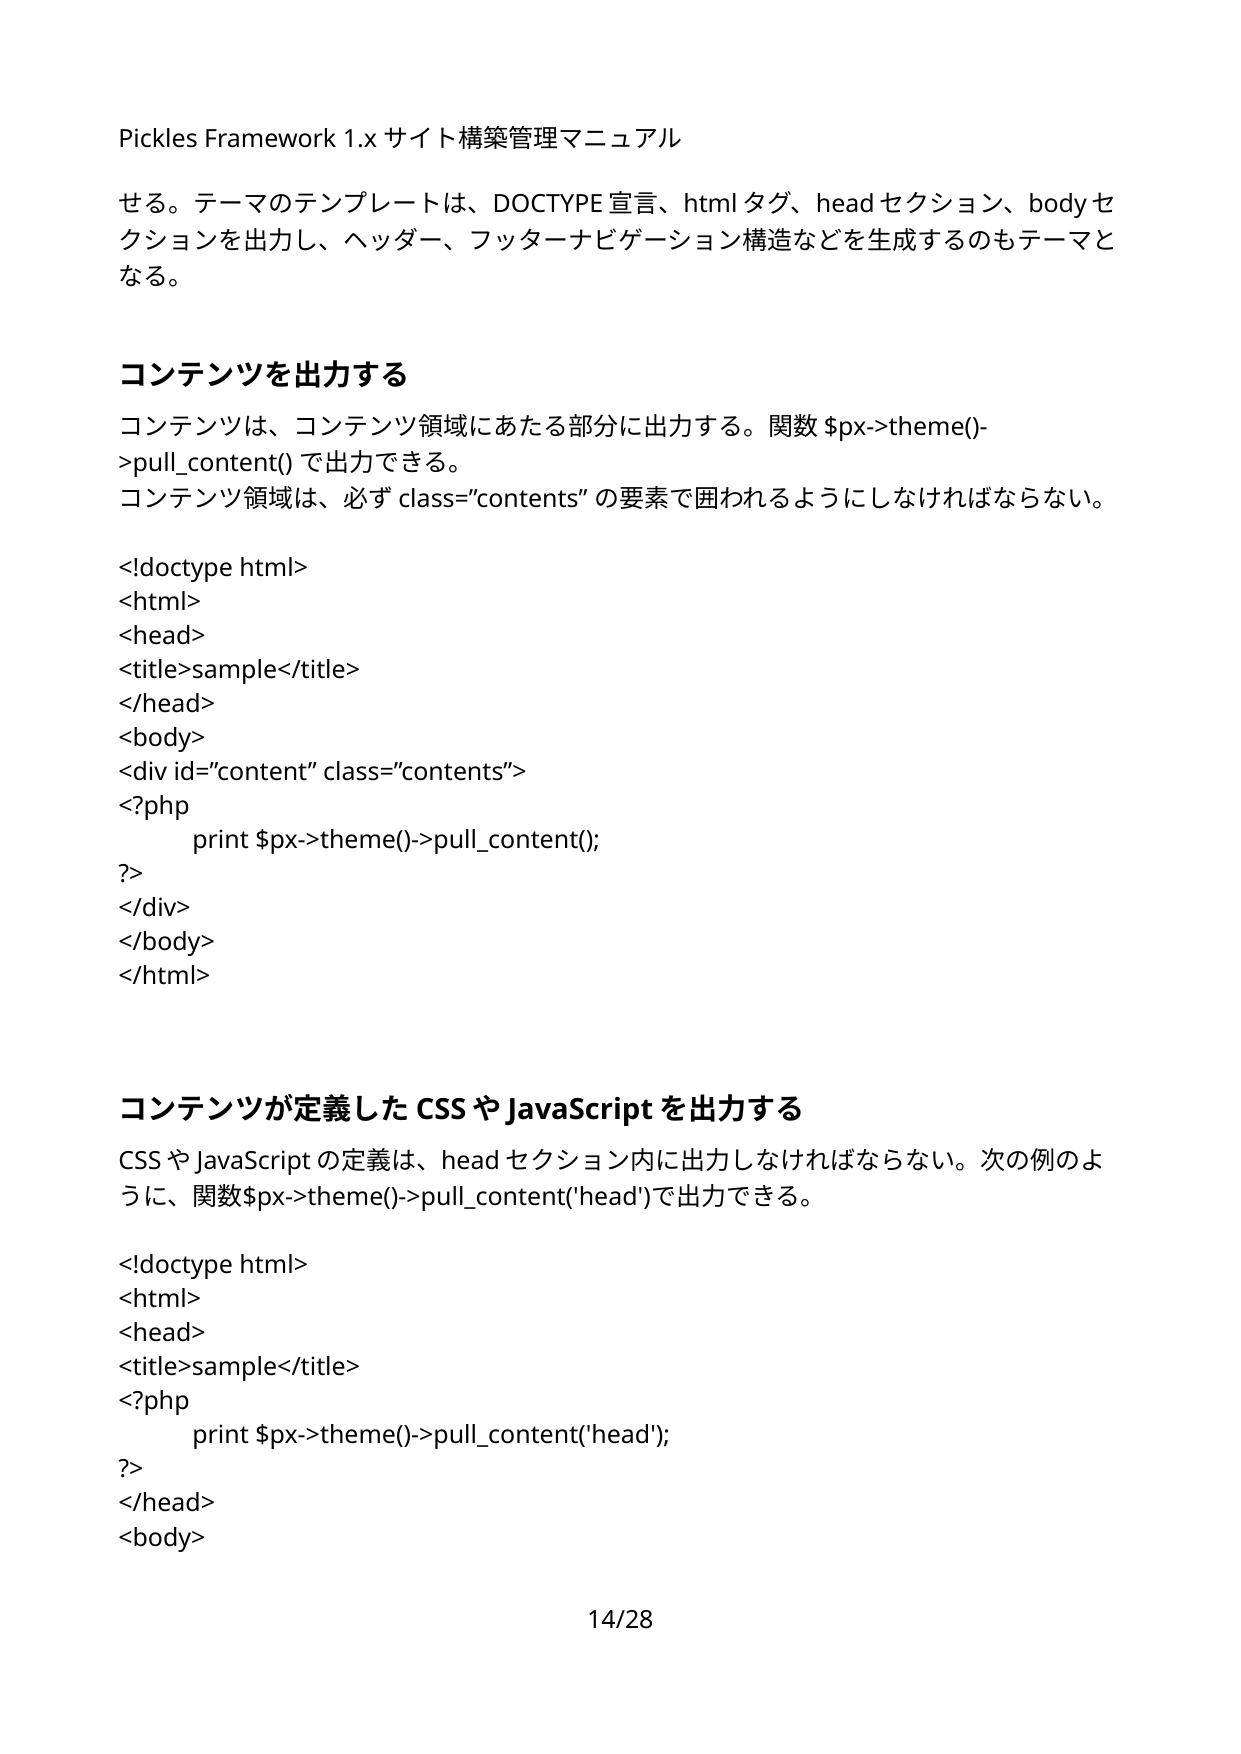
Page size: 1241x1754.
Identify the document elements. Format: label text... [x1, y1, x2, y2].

text せる。テーマのテンプレートは、DOCTYPE宣言、htmlタグ、headセクション、bodyセクションを出力し、ヘッダー、フッターナビゲーション構造などを生成するのもテーマとなる。 [118, 184, 1122, 293]
text <?php [118, 788, 1122, 822]
subtitle コンテンツが定義したCSSやJavaScriptを出力する [118, 1085, 1122, 1128]
text </head> <body> [118, 1485, 1122, 1553]
text <html> [118, 583, 1122, 617]
text ?> [118, 856, 1122, 890]
text <div id=”content” class=”contents”> [118, 754, 1122, 788]
text <!doctype html> [118, 549, 1122, 583]
text <!doctype html> [118, 1247, 1122, 1281]
subtitle コンテンツを出力する [118, 352, 1122, 394]
text <html> [118, 1281, 1122, 1315]
text <title>sample</title> [118, 651, 1122, 686]
text ?> [118, 1451, 1122, 1485]
text コンテンツ領域は、必ずclass=”contents” の要素で囲われるようにしなければならない。 [118, 479, 1122, 515]
text print $px->theme()->pull_content(); [118, 822, 1122, 856]
text <title>sample</title> [118, 1349, 1122, 1383]
text <head> [118, 1315, 1122, 1349]
text <head> [118, 617, 1122, 651]
text コンテンツは、コンテンツ領域にあたる部分に出力する。関数 $px->theme()->pull_content() で出力できる。 [118, 406, 1122, 479]
text </head> <body> [118, 686, 1122, 754]
text </body> [118, 924, 1122, 958]
text print $px->theme()->pull_content('head'); [118, 1417, 1122, 1451]
text CSSやJavaScriptの定義は、headセクション内に出力しなければならない。次の例のように、関数$px->theme()->pull_content('head')で出力できる。 [118, 1140, 1122, 1213]
text </div> [118, 890, 1122, 924]
text <?php [118, 1383, 1122, 1417]
text </html> [118, 958, 1122, 992]
